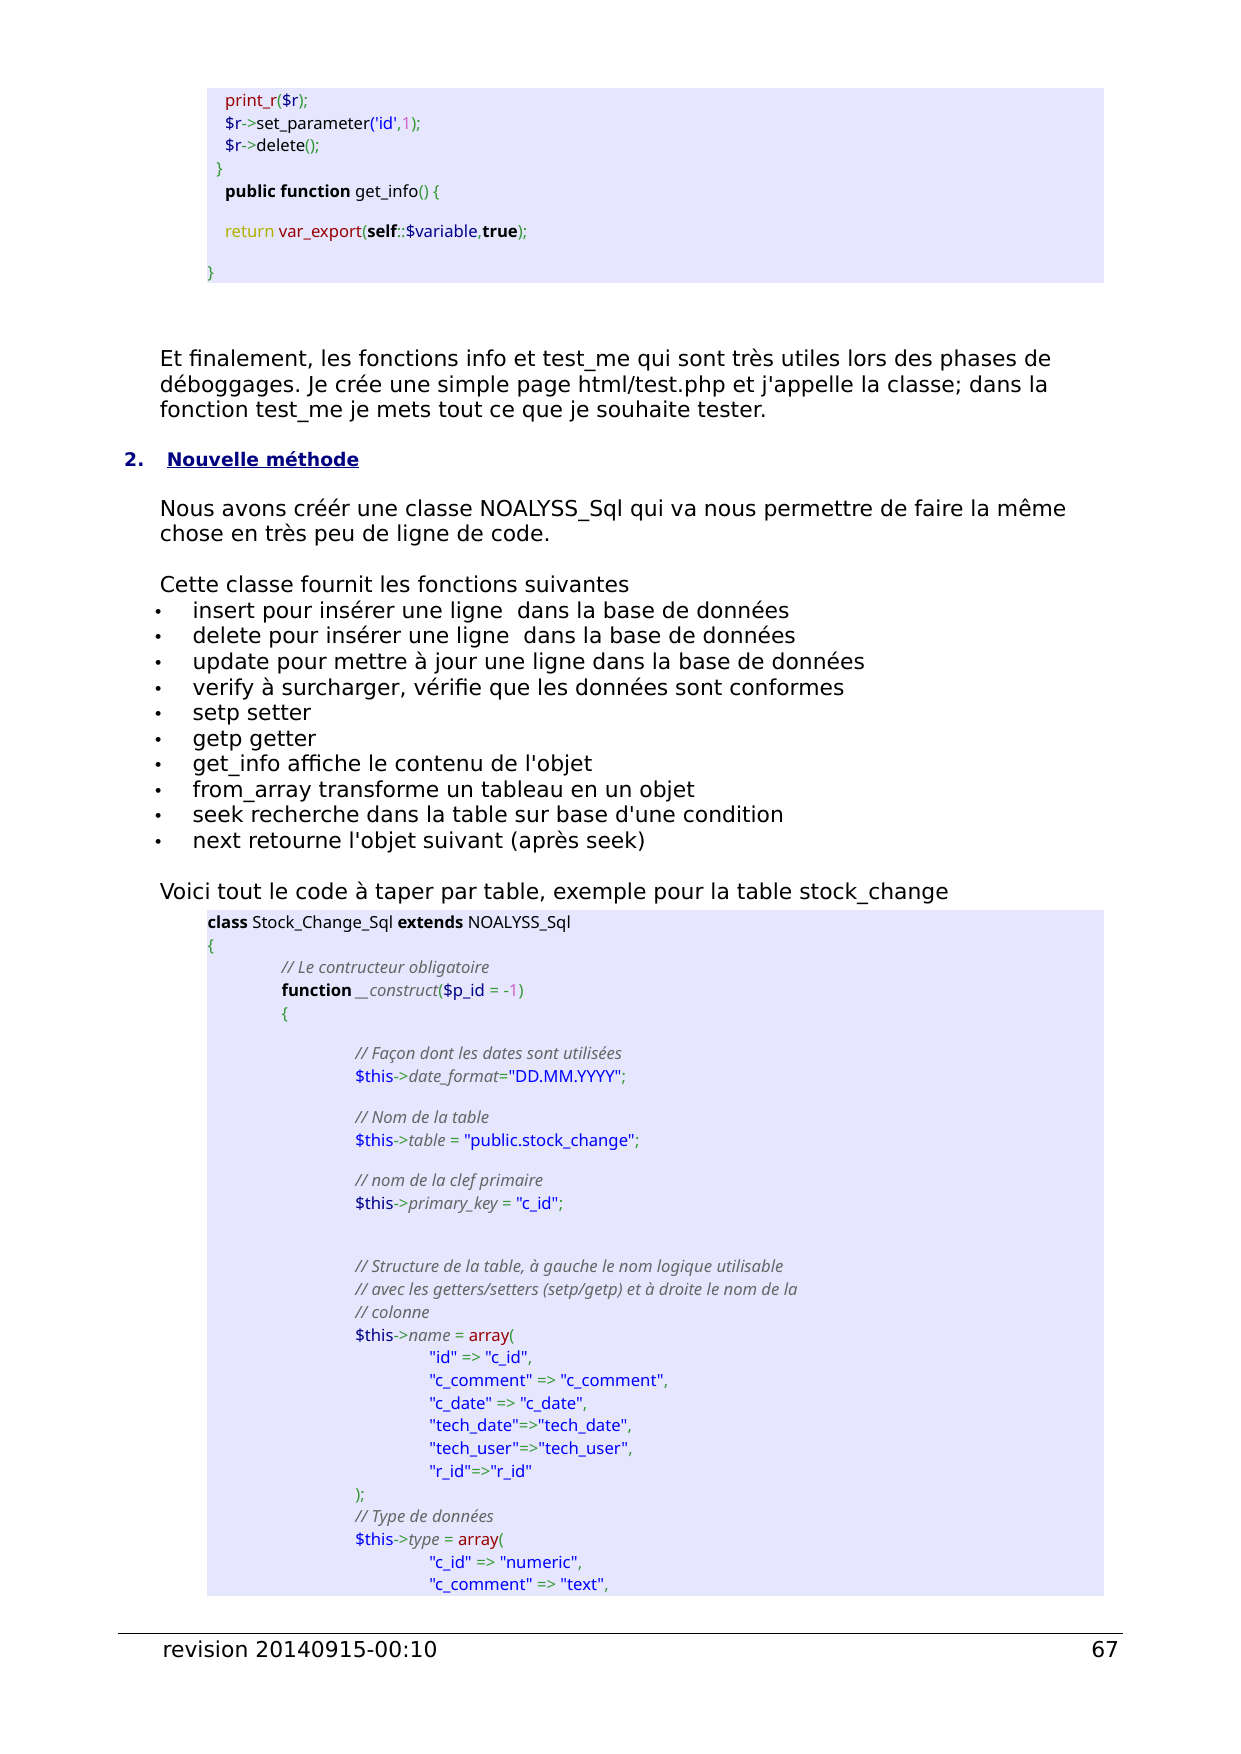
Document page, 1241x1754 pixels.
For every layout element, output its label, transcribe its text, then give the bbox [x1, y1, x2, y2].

list next retourne l'objet suivant (après seek) [155, 828, 1123, 853]
list get_info affiche le contenu de l'objet [155, 751, 1123, 777]
text Voici tout le code à taper par table, exemple pour la table stock_change [159, 879, 1123, 904]
text class Stock_Change_Sql extends NOALYSS_Sql { // Le contructeur obligatoire function __construct($p_id = -1) { [207, 910, 1104, 1024]
text return var_export(self::$variable,true); [207, 220, 1104, 243]
text // Façon dont les dates sont utilisées $this->date_format="DD.MM.YYYY"; [207, 1042, 1104, 1087]
list insert pour insérer une ligne dans la base de données [155, 598, 1123, 624]
text Et finalement, les fonctions info et test_me qui sont très utiles lors des phases de déboggages. Je crée une simple page html/test.php et j'appelle la classe; dans la fonction test_me je mets tout ce que je souhaite tester. [159, 347, 1123, 423]
text // nom de la clef primaire $this->primary_key = "c_id"; [207, 1169, 1104, 1237]
text } [207, 261, 1104, 283]
list seek recherche dans la table sur base d'une condition [155, 802, 1123, 828]
text print_r($r); $r->set_parameter('id',1); $r->delete(); } public function get_info() { [207, 88, 1104, 202]
text // Nom de la table $this->table = "public.stock_change"; [207, 1105, 1104, 1151]
list delete pour insérer une ligne dans la base de données [155, 624, 1123, 649]
list from_array transforme un tableau en un objet [155, 777, 1123, 802]
text Nous avons créér une classe NOALYSS_Sql qui va nous permettre de faire la même chose en très peu de ligne de code. [159, 496, 1123, 547]
list verify à surcharger, vérifie que les données sont conformes [155, 675, 1123, 700]
subtitle Nouvelle méthode [117, 449, 1123, 471]
list setp setter [155, 700, 1123, 726]
text // Structure de la table, à gauche le nom logique utilisable // avec les getters/setters (setp/getp) et à droite le nom de la // colonne $this->name = array( "id" => "c_id", "c_comment" => "c_comment", "c_date" => "c_date", "tech_date"=>"tech_date", "tech_user"=>"tech_user", "r_id"=>"r_id" ); // Type de données $this->type = array( "c_id" => "numeric", "c_comment" => "text", [207, 1255, 1104, 1596]
list getp getter [155, 726, 1123, 751]
list update pour mettre à jour une ligne dans la base de données [155, 649, 1123, 675]
text Cette classe fournit les fonctions suivantes [159, 573, 1123, 598]
